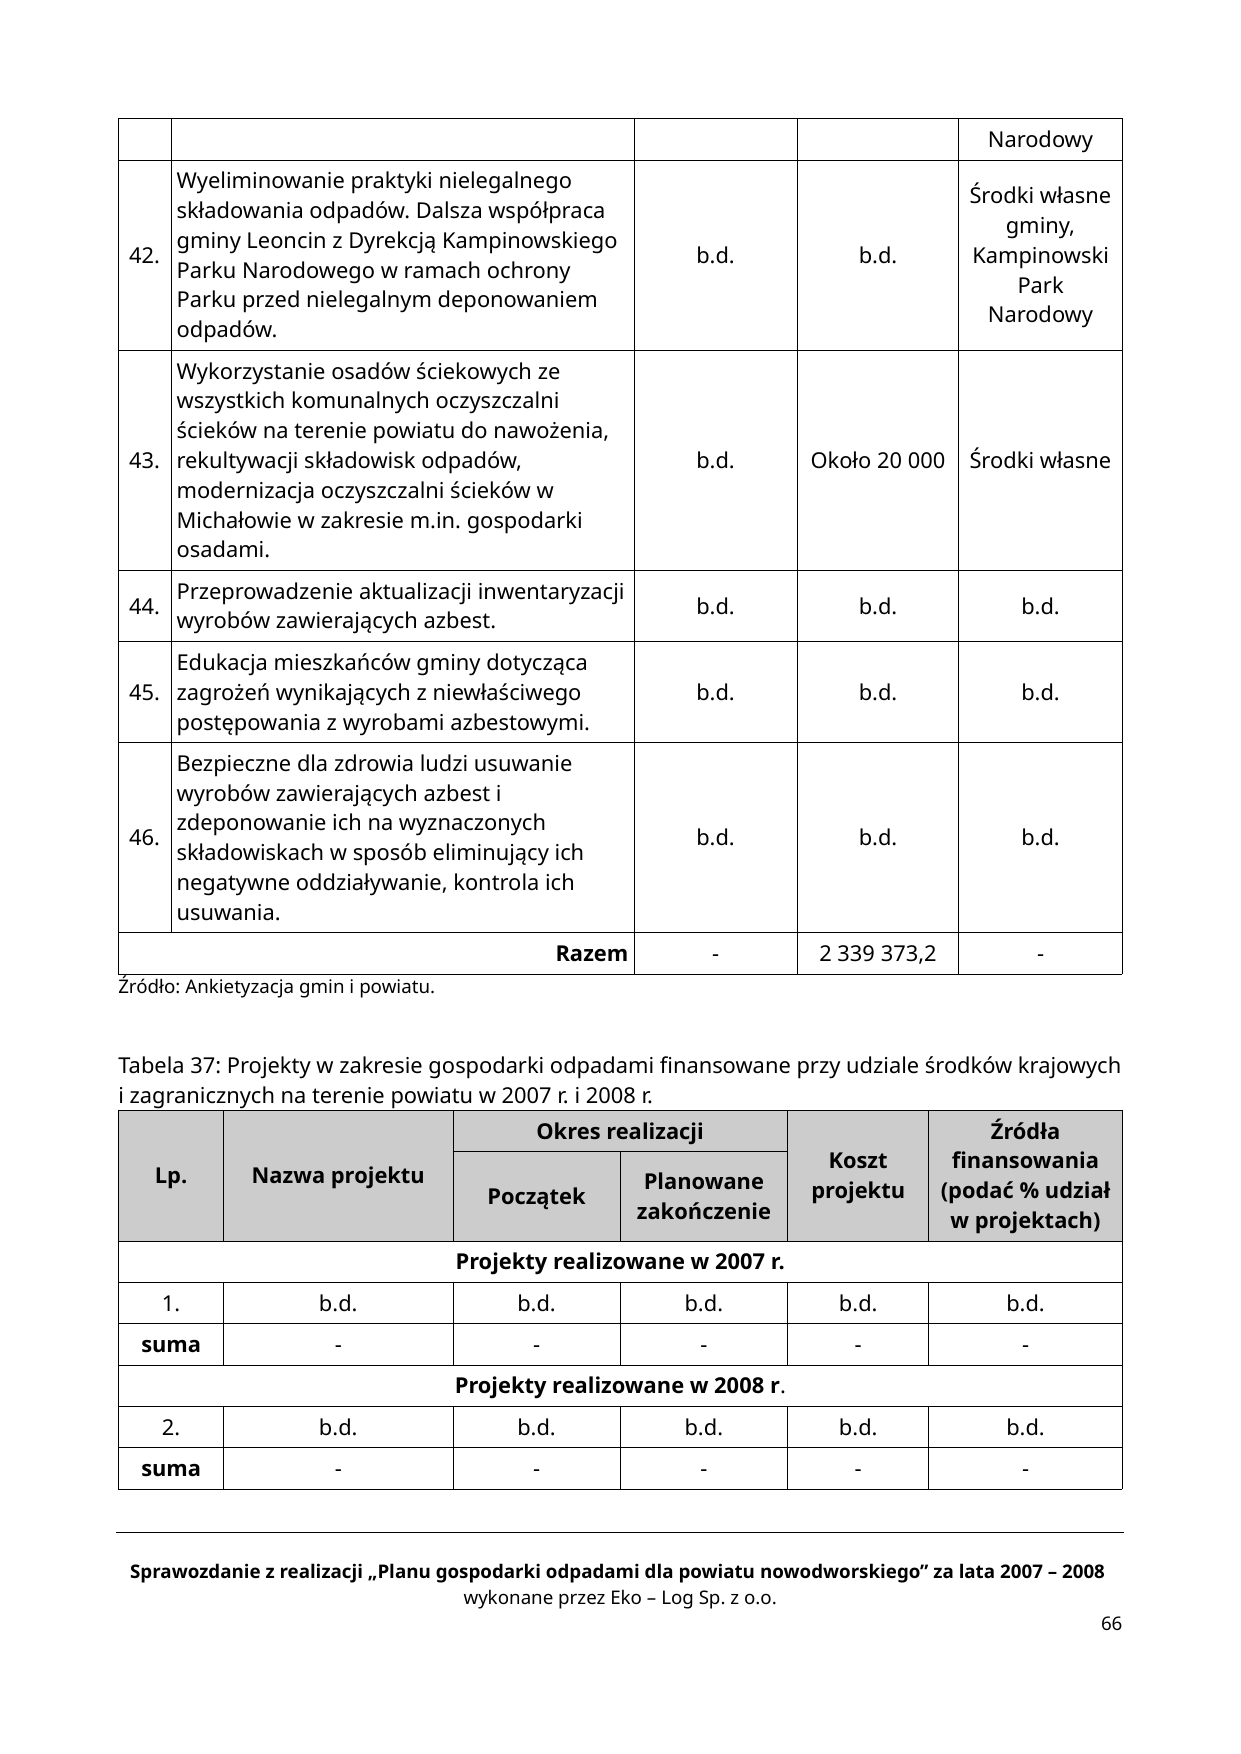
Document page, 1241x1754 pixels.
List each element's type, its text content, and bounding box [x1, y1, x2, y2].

table_cell - [929, 1324, 1122, 1364]
table_cell b.d. [788, 1283, 928, 1323]
table_cell [635, 119, 797, 159]
table_cell 43. [119, 351, 171, 570]
table_cell - [788, 1324, 928, 1364]
table_header Okres realizacji [454, 1111, 787, 1151]
table_cell - [959, 933, 1122, 974]
table_cell b.d. [798, 642, 958, 742]
table_cell - [454, 1324, 620, 1364]
table_cell b.d. [635, 743, 797, 932]
table_cell suma [119, 1448, 223, 1489]
text Źródło: Ankietyzacja gmin i powiatu. [118, 975, 1122, 999]
table_cell 1. [119, 1283, 223, 1323]
table_header Koszt projektu [788, 1111, 928, 1241]
table_cell b.d. [635, 351, 797, 570]
table_cell - [621, 1324, 787, 1364]
table_cell Razem [119, 933, 634, 974]
table_cell 2 339 373,2 [798, 933, 958, 974]
table_cell b.d. [788, 1407, 928, 1447]
table_cell - [224, 1448, 453, 1489]
table_cell b.d. [798, 161, 958, 350]
table_cell b.d. [798, 743, 958, 932]
table_cell b.d. [929, 1283, 1122, 1323]
table_cell Środki własne [959, 351, 1122, 570]
table_cell 45. [119, 642, 171, 742]
table_cell Projekty realizowane w 2008 r. [119, 1366, 1122, 1406]
table_cell Planowane zakończenie [621, 1152, 787, 1241]
table_cell b.d. [224, 1407, 453, 1447]
table_cell Edukacja mieszkańców gminy dotycząca zagrożeń wynikających z niewłaściwego postępowania z wyrobami azbestowymi. [172, 642, 634, 742]
table_cell - [224, 1324, 453, 1364]
table_cell suma [119, 1324, 223, 1364]
table_cell b.d. [224, 1283, 453, 1323]
table_header Źródła finansowania (podać % udział w projektach) [929, 1111, 1122, 1241]
table_cell Przeprowadzenie aktualizacji inwentaryzacji wyrobów zawierających azbest. [172, 571, 634, 641]
table_cell b.d. [635, 161, 797, 350]
table_cell b.d. [959, 571, 1122, 641]
table_cell - [621, 1448, 787, 1489]
table_header Nazwa projektu [224, 1111, 453, 1241]
table_cell 44. [119, 571, 171, 641]
table_cell Projekty realizowane w 2007 r. [119, 1242, 1122, 1282]
table_cell b.d. [959, 642, 1122, 742]
table_cell - [788, 1448, 928, 1489]
table_cell 46. [119, 743, 171, 932]
table_cell b.d. [635, 571, 797, 641]
table_cell b.d. [959, 743, 1122, 932]
table_cell b.d. [635, 642, 797, 742]
table_cell b.d. [454, 1407, 620, 1447]
table_cell Środki własne gminy, Kampinowski Park Narodowy [959, 161, 1122, 350]
table_cell Bezpieczne dla zdrowia ludzi usuwanie wyrobów zawierających azbest i zdeponowanie ich na wyznaczonych składowiskach w sposób eliminujący ich negatywne oddziaływanie, kontrola ich usuwania. [172, 743, 634, 932]
table_cell - [929, 1448, 1122, 1489]
table_cell Wykorzystanie osadów ściekowych ze wszystkich komunalnych oczyszczalni ścieków na terenie powiatu do nawożenia, rekultywacji składowisk odpadów, modernizacja oczyszczalni ścieków w Michałowie w zakresie m.in. gospodarki osadami. [172, 351, 634, 570]
table_cell b.d. [798, 571, 958, 641]
table_cell - [454, 1448, 620, 1489]
table_cell b.d. [621, 1407, 787, 1447]
table_cell [172, 119, 634, 159]
table_cell b.d. [621, 1283, 787, 1323]
table_cell 42. [119, 161, 171, 350]
table_cell Wyeliminowanie praktyki nielegalnego składowania odpadów. Dalsza współpraca gminy Leoncin z Dyrekcją Kampinowskiego Parku Narodowego w ramach ochrony Parku przed nielegalnym deponowaniem odpadów. [172, 161, 634, 350]
text Tabela 37: Projekty w zakresie gospodarki odpadami finansowane przy udziale środków krajowych i zagranicznych na terenie powiatu w 2007 r. i 2008 r. [118, 1050, 1122, 1110]
table_cell b.d. [454, 1283, 620, 1323]
table_cell - [635, 933, 797, 974]
table_cell b.d. [929, 1407, 1122, 1447]
table_cell 2. [119, 1407, 223, 1447]
table_cell [119, 119, 171, 159]
table_cell Około 20 000 [798, 351, 958, 570]
table_cell [798, 119, 958, 159]
table_header Lp. [119, 1111, 223, 1241]
table_cell Narodowy [959, 119, 1122, 159]
table_cell Początek [454, 1152, 620, 1241]
